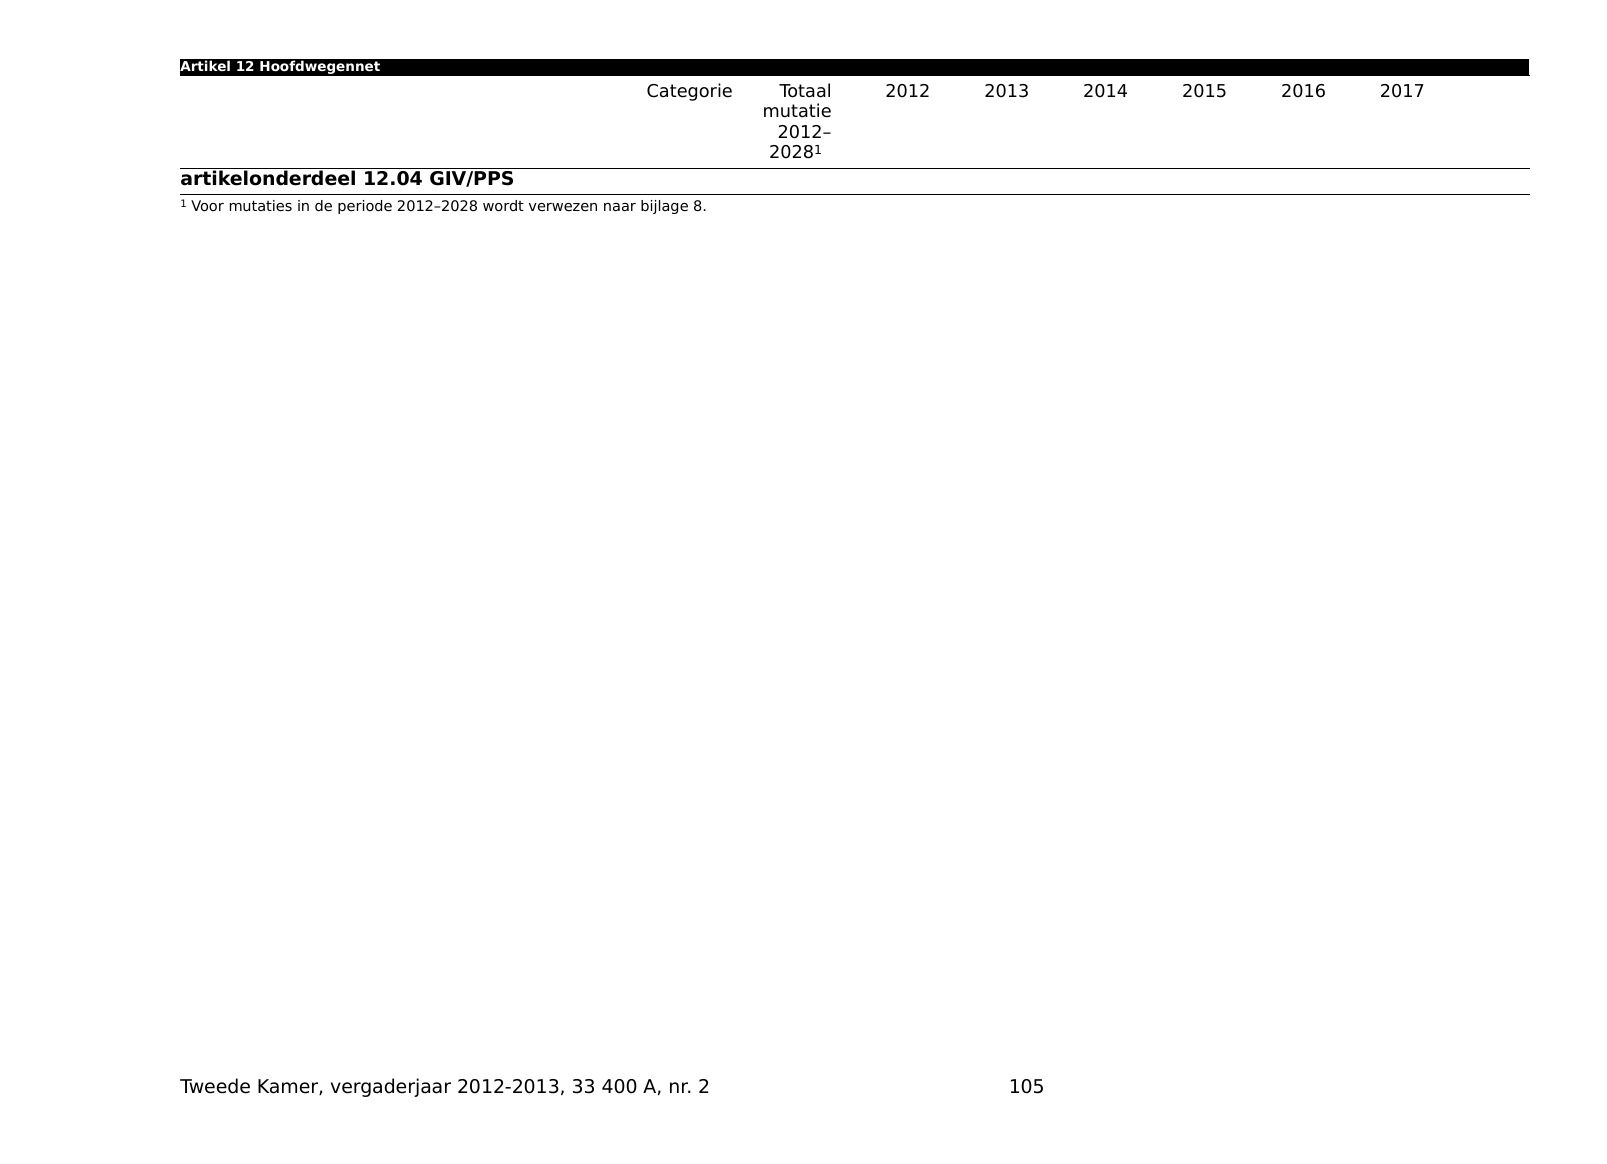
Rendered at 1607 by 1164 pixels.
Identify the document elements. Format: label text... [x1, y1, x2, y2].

table_cell [1332, 169, 1431, 194]
table_cell [180, 76, 564, 168]
table_cell [837, 169, 936, 194]
table_cell 2017 [1332, 76, 1431, 168]
table_cell artikelonderdeel 12.04 GIV/PPS [180, 169, 564, 194]
table_cell 2015 [1134, 76, 1233, 168]
table_cell 2014 [1035, 76, 1134, 168]
table_cell Totaal mutatie 2012–20281 [739, 76, 837, 168]
table_cell 2012 [837, 76, 936, 168]
table_cell 2013 [936, 76, 1035, 168]
table_header Artikel 12 Hoofdwegennet [180, 59, 1529, 75]
table_cell [936, 169, 1035, 194]
table_cell [1134, 169, 1233, 194]
table_cell [1431, 76, 1529, 168]
table_cell [564, 169, 738, 194]
table_cell [1431, 169, 1529, 194]
table_cell Categorie [564, 76, 738, 168]
table_cell [1233, 169, 1332, 194]
table_cell [1035, 169, 1134, 194]
table_cell [739, 169, 837, 194]
table_cell 2016 [1233, 76, 1332, 168]
table_cell 1 Voor mutaties in de periode 2012–2028 wordt verwezen naar bijlage 8. [180, 195, 1529, 215]
